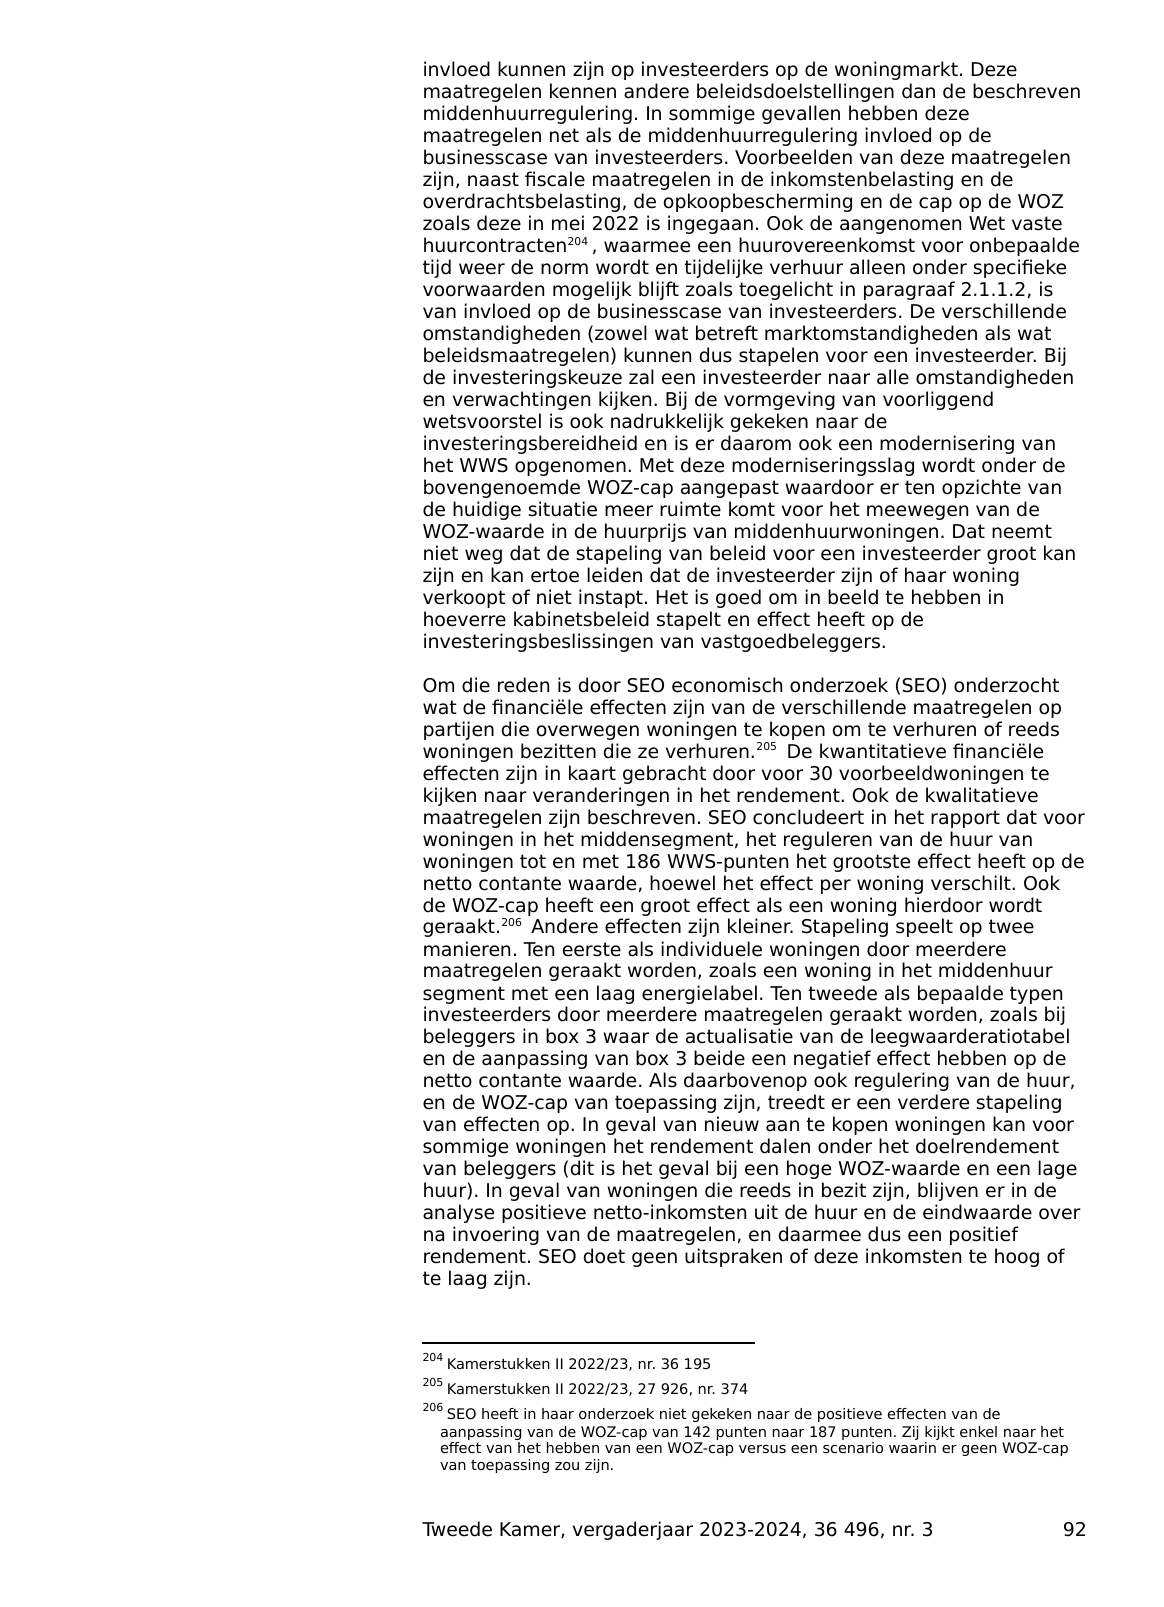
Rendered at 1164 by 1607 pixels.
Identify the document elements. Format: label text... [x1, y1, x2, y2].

text Kamerstukken II 2022/23, 27 926, nr. 374 [422, 1377, 1087, 1399]
text SEO heeft in haar onderzoek niet gekeken naar de positieve effecten van de aanpassing van de WOZ-cap van 142 punten naar 187 punten. Zij kijkt enkel naar het effect van het hebben van een WOZ-cap versus een scenario waarin er geen WOZ-cap van toepassing zou zijn. [422, 1402, 1087, 1474]
text Kamerstukken II 2022/23, nr. 36 195 [422, 1352, 1087, 1374]
text invloed kunnen zijn op investeerders op de woningmarkt. Deze maatregelen kennen andere beleidsdoelstellingen dan de beschreven middenhuurregulering. In sommige gevallen hebben deze maatregelen net als de middenhuurregulering invloed op de businesscase van investeerders. Voorbeelden van deze maatregelen zijn, naast fiscale maatregelen in de inkomstenbelasting en de overdrachtsbelasting, de opkoopbescherming en de cap op de WOZ zoals deze in mei 2022 is ingegaan. Ook de aangenomen Wet vaste huurcontracten, waarmee een huurovereenkomst voor onbepaalde tijd weer de norm wordt en tijdelijke verhuur alleen onder specifieke voorwaarden mogelijk blijft zoals toegelicht in paragraaf 2.1.1.2, is van invloed op de businesscase van investeerders. De verschillende omstandigheden (zowel wat betreft marktomstandigheden als wat beleidsmaatregelen) kunnen dus stapelen voor een investeerder. Bij de investeringskeuze zal een investeerder naar alle omstandigheden en verwachtingen kijken. Bij de vormgeving van voorliggend wetsvoorstel is ook nadrukkelijk gekeken naar de investeringsbereidheid en is er daarom ook een modernisering van het WWS opgenomen. Met deze moderniseringsslag wordt onder de bovengenoemde WOZ-cap aangepast waardoor er ten opzichte van de huidige situatie meer ruimte komt voor het meewegen van de WOZ-waarde in de huurprijs van middenhuurwoningen. Dat neemt niet weg dat de stapeling van beleid voor een investeerder groot kan zijn en kan ertoe leiden dat de investeerder zijn of haar woning verkoopt of niet instapt. Het is goed om in beeld te hebben in hoeverre kabinetsbeleid stapelt en effect heeft op de investeringsbeslissingen van vastgoedbeleggers. [422, 59, 1087, 652]
text Om die reden is door SEO economisch onderzoek (SEO) onderzocht wat de financiële effecten zijn van de verschillende maatregelen op partijen die overwegen woningen te kopen om te verhuren of reeds woningen bezitten die ze verhuren. De kwantitatieve financiële effecten zijn in kaart gebracht door voor 30 voorbeeldwoningen te kijken naar veranderingen in het rendement. Ook de kwalitatieve maatregelen zijn beschreven. SEO concludeert in het rapport dat voor woningen in het middensegment, het reguleren van de huur van woningen tot en met 186 WWS-punten het grootste effect heeft op de netto contante waarde, hoewel het effect per woning verschilt. Ook de WOZ-cap heeft een groot effect als een woning hierdoor wordt geraakt. Andere effecten zijn kleiner. Stapeling speelt op twee manieren. Ten eerste als individuele woningen door meerdere maatregelen geraakt worden, zoals een woning in het middenhuur segment met een laag energielabel. Ten tweede als bepaalde typen investeerders door meerdere maatregelen geraakt worden, zoals bij beleggers in box 3 waar de actualisatie van de leegwaarderatiotabel en de aanpassing van box 3 beide een negatief effect hebben op de netto contante waarde. Als daarbovenop ook regulering van de huur, en de WOZ-cap van toepassing zijn, treedt er een verdere stapeling van effecten op. In geval van nieuw aan te kopen woningen kan voor sommige woningen het rendement dalen onder het doelrendement van beleggers (dit is het geval bij een hoge WOZ-waarde en een lage huur). In geval van woningen die reeds in bezit zijn, blijven er in de analyse positieve netto-inkomsten uit de huur en de eindwaarde over na invoering van de maatregelen, en daarmee dus een positief rendement. SEO doet geen uitspraken of deze inkomsten te hoog of te laag zijn. [422, 675, 1087, 1290]
